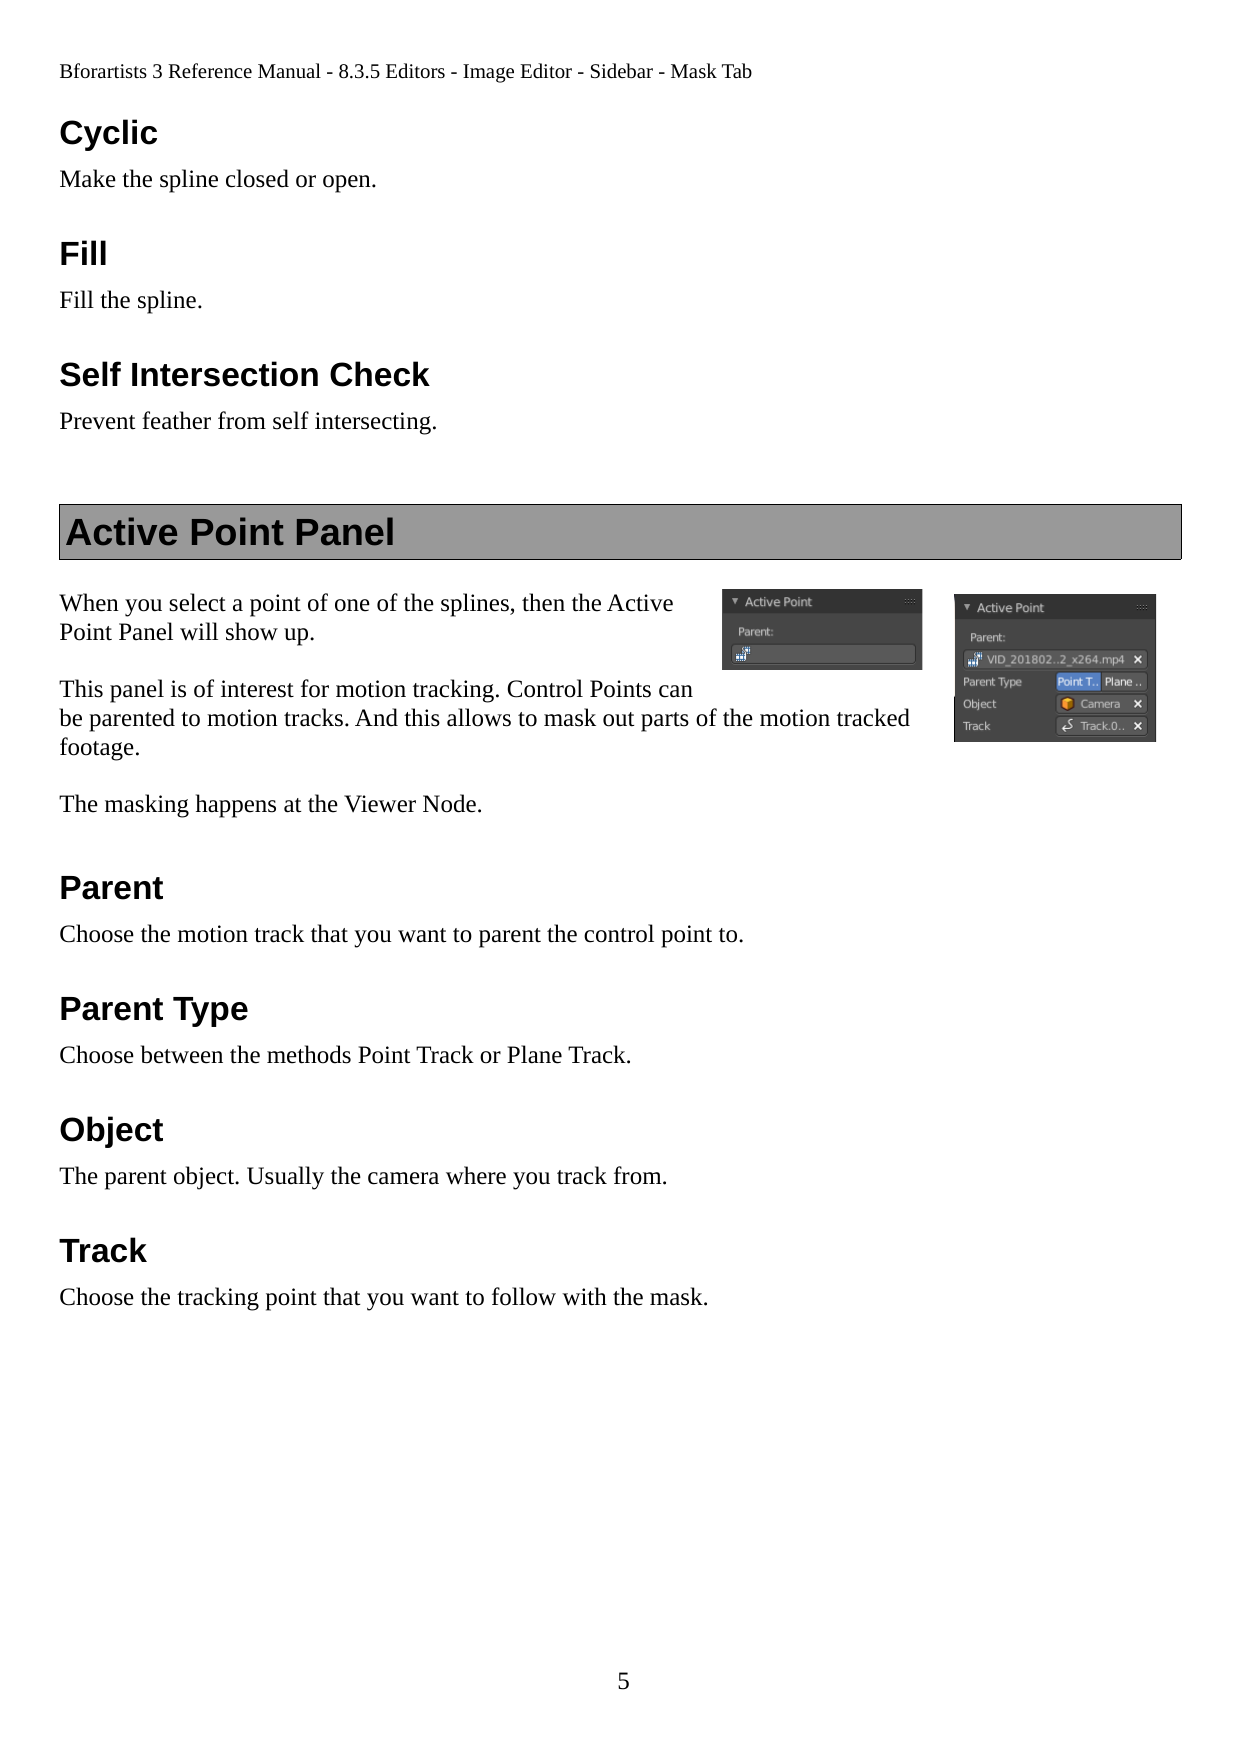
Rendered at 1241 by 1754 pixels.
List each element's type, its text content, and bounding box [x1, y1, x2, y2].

subtitle Cyclic [59, 113, 1181, 151]
subtitle Object [59, 1110, 1181, 1148]
picture [954, 594, 1157, 742]
text Choose the motion track that you want to parent the control point to. [59, 919, 1181, 947]
subtitle Track [59, 1231, 1181, 1269]
text When you select a point of one of the splines, then the Active Point Panel will show up. [59, 588, 1181, 646]
subtitle Self Intersection Check [59, 355, 1181, 393]
text Fill the spline. [59, 285, 1181, 313]
text Make the spline closed or open. [59, 164, 1181, 192]
subtitle Parent Type [59, 989, 1181, 1027]
text Prevent feather from self intersecting. [59, 406, 1181, 434]
picture [722, 589, 923, 670]
text The parent object. Usually the camera where you track from. [59, 1161, 1181, 1189]
subtitle Fill [59, 234, 1181, 272]
text Choose the tracking point that you want to follow with the mask. [59, 1282, 1181, 1311]
table_header Active Point Panel [60, 505, 1181, 559]
text The masking happens at the Viewer Node. [59, 789, 1181, 818]
text This panel is of interest for motion tracking. Control Points can be parented to motion tracks. And this allows to mask out parts of the motion tracked footage. [59, 674, 1181, 761]
subtitle Parent [59, 868, 1181, 906]
text Choose between the methods Point Track or Plane Track. [59, 1040, 1181, 1068]
